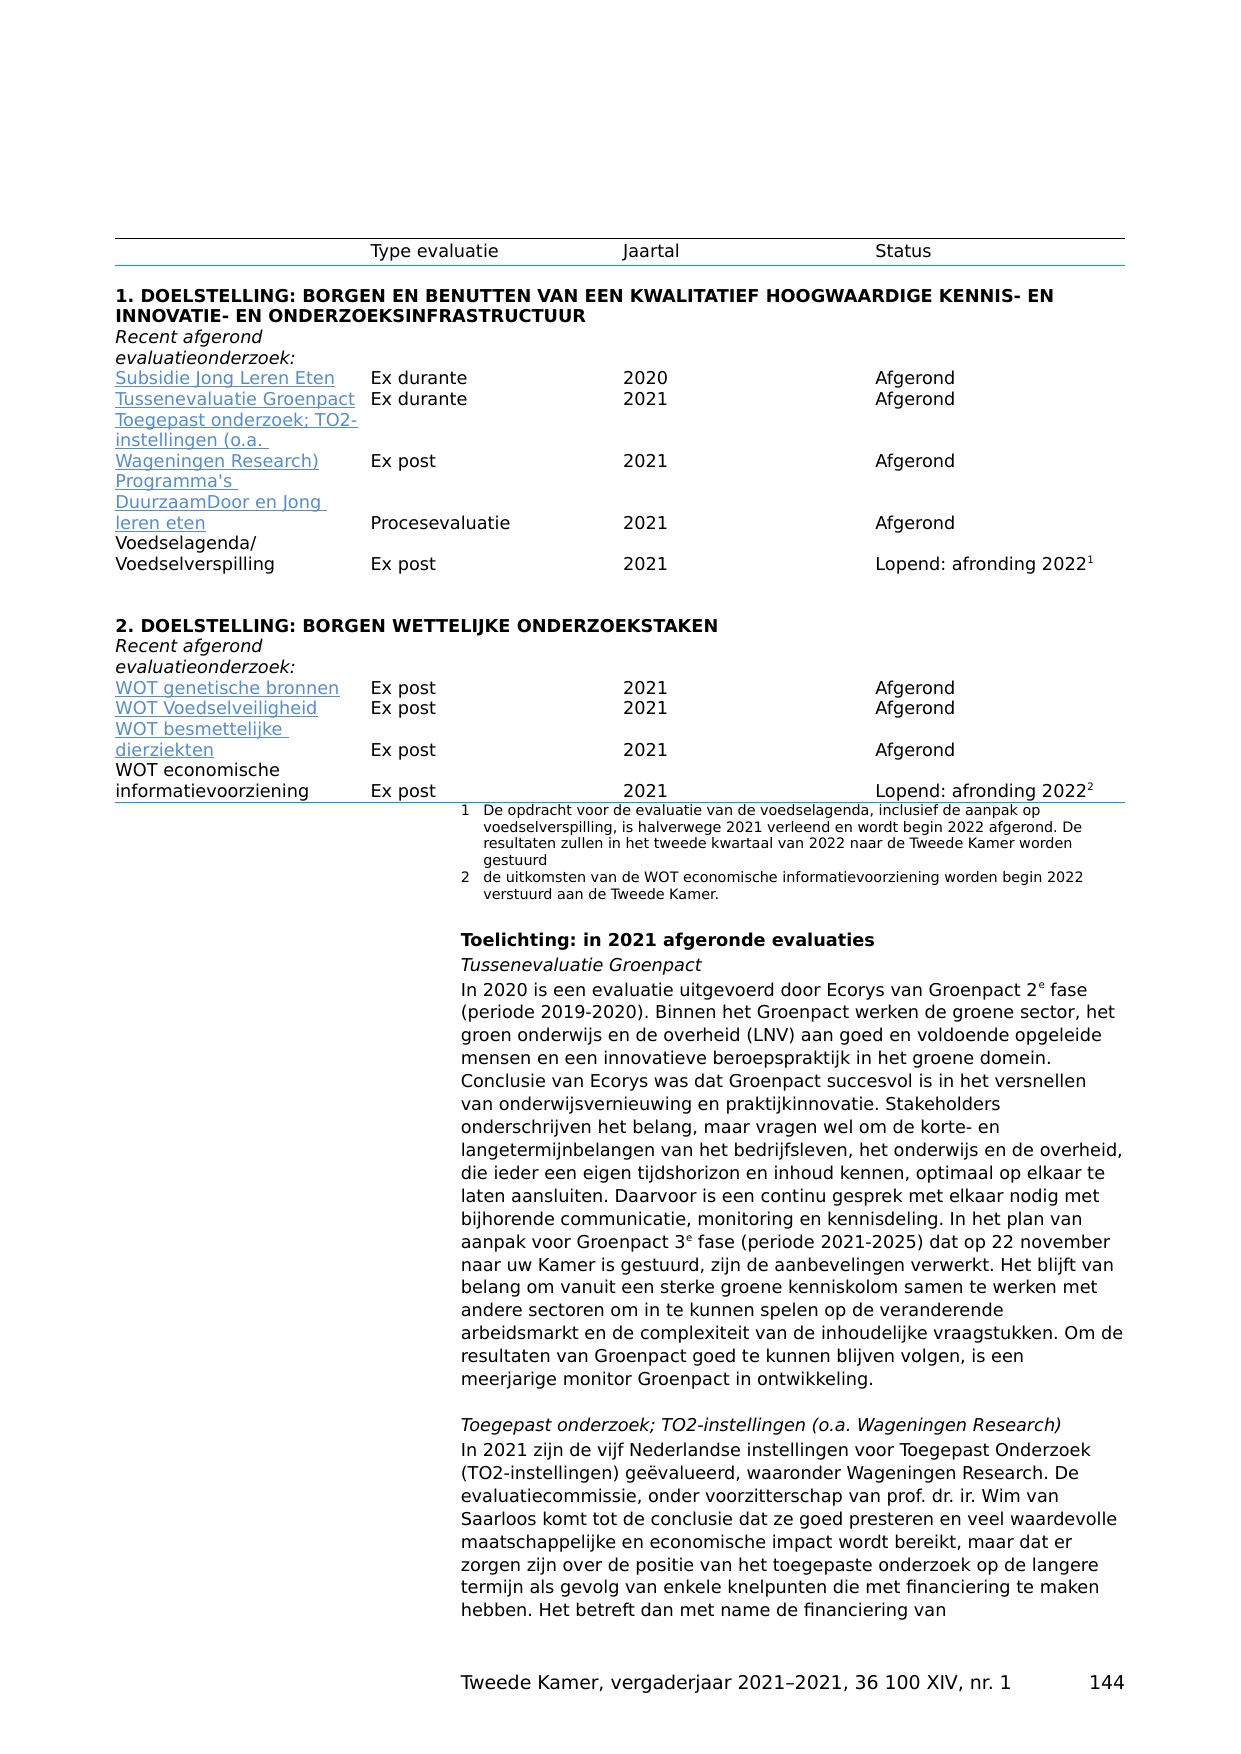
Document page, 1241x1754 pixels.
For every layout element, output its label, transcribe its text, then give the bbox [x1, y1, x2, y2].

table_cell [872, 327, 1125, 368]
table_cell [368, 266, 620, 286]
table_cell [620, 575, 872, 595]
table_cell WOT Voedselveiligheid [115, 698, 367, 719]
table_cell 2021 [620, 389, 872, 409]
table_cell [368, 636, 620, 678]
table_cell [620, 266, 872, 286]
table_cell [115, 266, 367, 286]
table_cell [620, 327, 872, 368]
table_cell Afgerond [872, 698, 1125, 719]
table_cell Ex post [368, 698, 620, 719]
table_cell Subsidie Jong Leren Eten [115, 368, 367, 389]
table_cell [368, 327, 620, 368]
table_cell 2020 [620, 368, 872, 389]
table_cell Jaartal [620, 239, 872, 265]
table_cell 2021 [620, 410, 872, 471]
table_cell Afgerond [872, 719, 1125, 760]
table_cell 2021 [620, 533, 872, 574]
table_cell 2021 [620, 471, 872, 533]
table_cell Afgerond [872, 389, 1125, 409]
table_cell Recent afgerond evaluatieonderzoek: [115, 636, 367, 678]
table_cell [872, 595, 1125, 616]
table_cell 2021 [620, 698, 872, 719]
table_cell [368, 575, 620, 595]
table_cell Ex post [368, 719, 620, 760]
table_cell Ex post [368, 410, 620, 471]
table_cell [620, 636, 872, 678]
table_cell Voedselagenda/Voedselverspilling [115, 533, 367, 574]
table_cell Ex durante [368, 389, 620, 409]
table_cell [115, 575, 367, 595]
text In 2021 zijn de vijf Nederlandse instellingen voor Toegepast Onderzoek (TO2-instellingen) geëvalueerd, waaronder Wageningen Research. De evaluatiecommissie, onder voorzitterschap van prof. dr. ir. Wim van Saarloos komt tot de conclusie dat ze goed presteren en veel waardevolle maatschappelijke en economische impact wordt bereikt, maar dat er zorgen zijn over de positie van het toegepaste onderzoek op de langere termijn als gevolg van enkele knelpunten die met financiering te maken hebben. Het betreft dan met name de financiering van [461, 1438, 1125, 1621]
table_cell [620, 595, 872, 616]
text In 2020 is een evaluatie uitgevoerd door Ecorys van Groenpact 2e fase (periode 2019-2020). Binnen het Groenpact werken de groene sector, het groen onderwijs en de overheid (LNV) aan goed en voldoende opgeleide mensen en een innovatieve beroepspraktijk in het groene domein. Conclusie van Ecorys was dat Groenpact succesvol is in het versnellen van onderwijsvernieuwing en praktijkinnovatie. Stakeholders onderschrijven het belang, maar vragen wel om de korte- en langetermijnbelangen van het bedrijfsleven, het onderwijs en de overheid, die ieder een eigen tijdshorizon en inhoud kennen, optimaal op elkaar te laten aansluiten. Daarvoor is een continu gesprek met elkaar nodig met bijhorende communicatie, monitoring en kennisdeling. In het plan van aanpak voor Groenpact 3e fase (periode 2021-2025) dat op 22 november naar uw Kamer is gestuurd, zijn de aanbevelingen verwerkt. Het blijft van belang om vanuit een sterke groene kenniskolom samen te werken met andere sectoren om in te kunnen spelen op de veranderende arbeidsmarkt en de complexiteit van de inhoudelijke vraagstukken. Om de resultaten van Groenpact goed te kunnen blijven volgen, is een meerjarige monitor Groenpact in ontwikkeling. [461, 978, 1125, 1390]
table_cell 2021 [620, 719, 872, 760]
table_cell [115, 595, 367, 616]
table_cell [872, 575, 1125, 595]
table_cell 1. DOELSTELLING: BORGEN EN BENUTTEN VAN EEN KWALITATIEF HOOGWAARDIGE KENNIS- EN INNOVATIE- EN ONDERZOEKSINFRASTRUCTUUR [115, 286, 1125, 327]
table_cell Ex post [368, 678, 620, 698]
list De opdracht voor de evaluatie van de voedselagenda, inclusief de aanpak op voedselverspilling, is halverwege 2021 verleend en wordt begin 2022 afgerond. De resultaten zullen in het tweede kwartaal van 2022 naar de Tweede Kamer worden gestuurd [461, 803, 1125, 869]
table_cell [872, 636, 1125, 678]
table_cell 2021 [620, 760, 872, 801]
table_cell Afgerond [872, 678, 1125, 698]
table_cell Ex post [368, 760, 620, 801]
table_cell WOT economische informatievoorziening [115, 760, 367, 801]
table_cell Toegepast onderzoek; TO2-instellingen (o.a. Wageningen Research) [115, 410, 367, 471]
table_cell WOT genetische bronnen [115, 678, 367, 698]
table_cell [115, 239, 367, 265]
table_cell Type evaluatie [368, 239, 620, 265]
table_cell Status [872, 239, 1125, 265]
table_cell [872, 266, 1125, 286]
table_cell 2021 [620, 678, 872, 698]
table_cell 2. DOELSTELLING: BORGEN WETTELIJKE ONDERZOEKSTAKEN [115, 616, 1125, 636]
list de uitkomsten van de WOT economische informatievoorziening worden begin 2022 verstuurd aan de Tweede Kamer. [461, 869, 1125, 903]
text Tussenevaluatie Groenpact [461, 953, 1125, 976]
table_cell Programma's DuurzaamDoor en Jong leren eten [115, 471, 367, 533]
table_cell Afgerond [872, 410, 1125, 471]
table_cell Afgerond [872, 368, 1125, 389]
table_cell Recent afgerond evaluatieonderzoek: [115, 327, 367, 368]
table_cell Procesevaluatie [368, 471, 620, 533]
table_cell Ex durante [368, 368, 620, 389]
table_cell Afgerond [872, 471, 1125, 533]
table_cell WOT besmettelijke dierziekten [115, 719, 367, 760]
table_cell Tussenevaluatie Groenpact [115, 389, 367, 409]
table_cell [368, 595, 620, 616]
table_cell Lopend: afronding 20222 [872, 760, 1125, 801]
table_cell Lopend: afronding 20221 [872, 533, 1125, 574]
table_cell Ex post [368, 533, 620, 574]
table_header Thema: Kennis en innovatie (recent afgerond evaluatieonderzoek) [115, 213, 1125, 238]
text Toelichting: in 2021 afgeronde evaluaties [461, 928, 1125, 951]
text Toegepast onderzoek; TO2-instellingen (o.a. Wageningen Research) [461, 1413, 1125, 1436]
